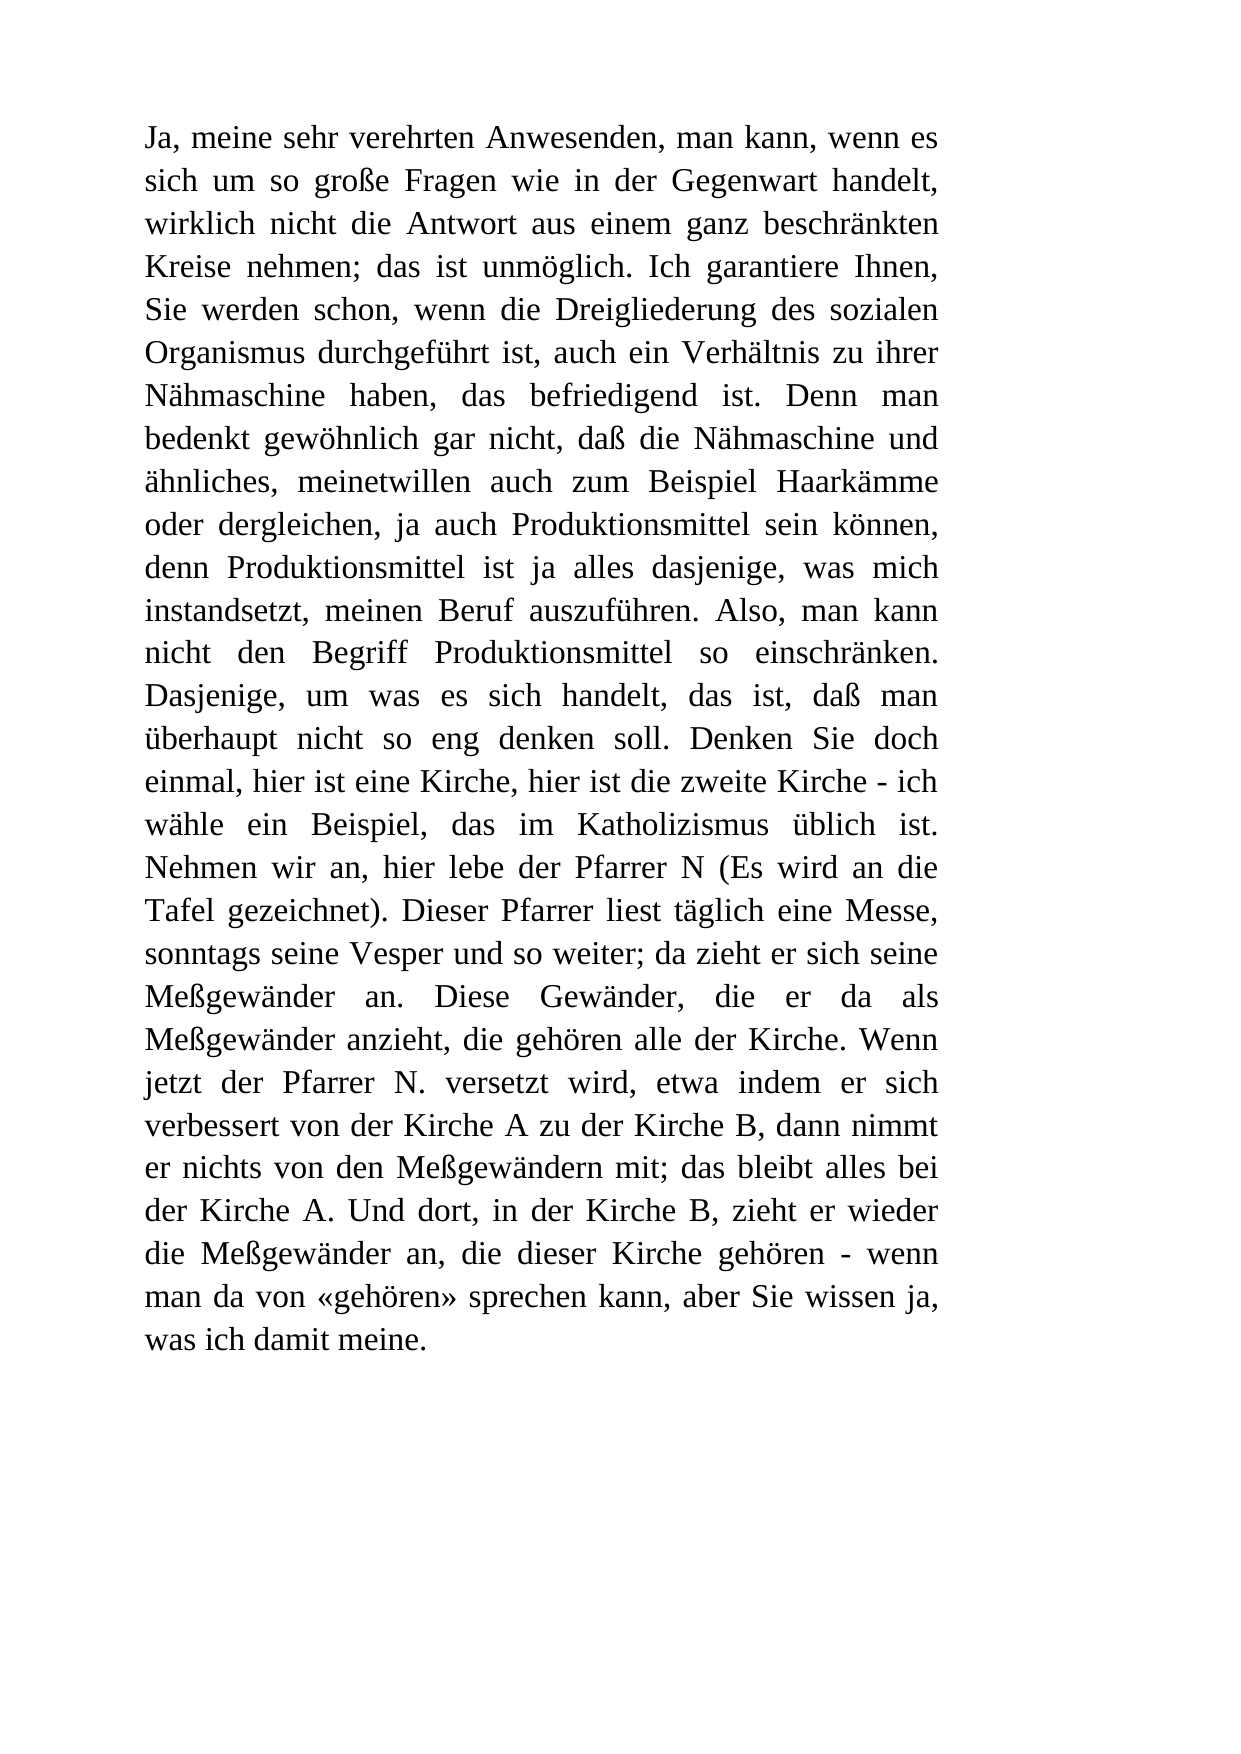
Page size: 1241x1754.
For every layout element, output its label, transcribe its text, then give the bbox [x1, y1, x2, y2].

text Ja, meine sehr verehrten Anwesenden, man kann, wenn es sich um so große Fragen wie in der Gegenwart handelt, wirklich nicht die Antwort aus einem ganz beschränkten Kreise nehmen; das ist unmöglich. Ich garantiere Ihnen, Sie werden schon, wenn die Dreigliederung des sozialen Organismus durchgeführt ist, auch ein Verhältnis zu ihrer Nähmaschine haben, das befriedigend ist. Denn man bedenkt gewöhnlich gar nicht, daß die Nähmaschine und ähnliches, meinetwillen auch zum Beispiel Haarkämme oder dergleichen, ja auch Produktionsmittel sein können, denn Produktionsmittel ist ja alles dasjenige, was mich instandsetzt, meinen Beruf auszuführen. Also, man kann nicht den Begriff Produktionsmittel so einschränken. Dasjenige, um was es sich handelt, das ist, daß man überhaupt nicht so eng denken soll. Denken Sie doch einmal, hier ist eine Kirche, hier ist die zweite Kirche - ich wähle ein Beispiel, das im Katholizismus üblich ist. Nehmen wir an, hier lebe der Pfarrer N (Es wird an die Tafel gezeichnet). Dieser Pfarrer liest täglich eine Messe, sonntags seine Vesper und so weiter; da zieht er sich seine Meßgewänder an. Diese Gewänder, die er da als Meßgewänder anzieht, die gehören alle der Kirche. Wenn jetzt der Pfarrer N. versetzt wird, etwa indem er sich verbessert von der Kirche A zu der Kirche B, dann nimmt er nichts von den Meßgewändern mit; das bleibt alles bei der Kirche A. Und dort, in der Kirche B, zieht er wieder die Meßgewänder an, die dieser Kirche gehören - wenn man da von «gehören» sprechen kann, aber Sie wissen ja, was ich damit meine. [144, 118, 939, 1358]
